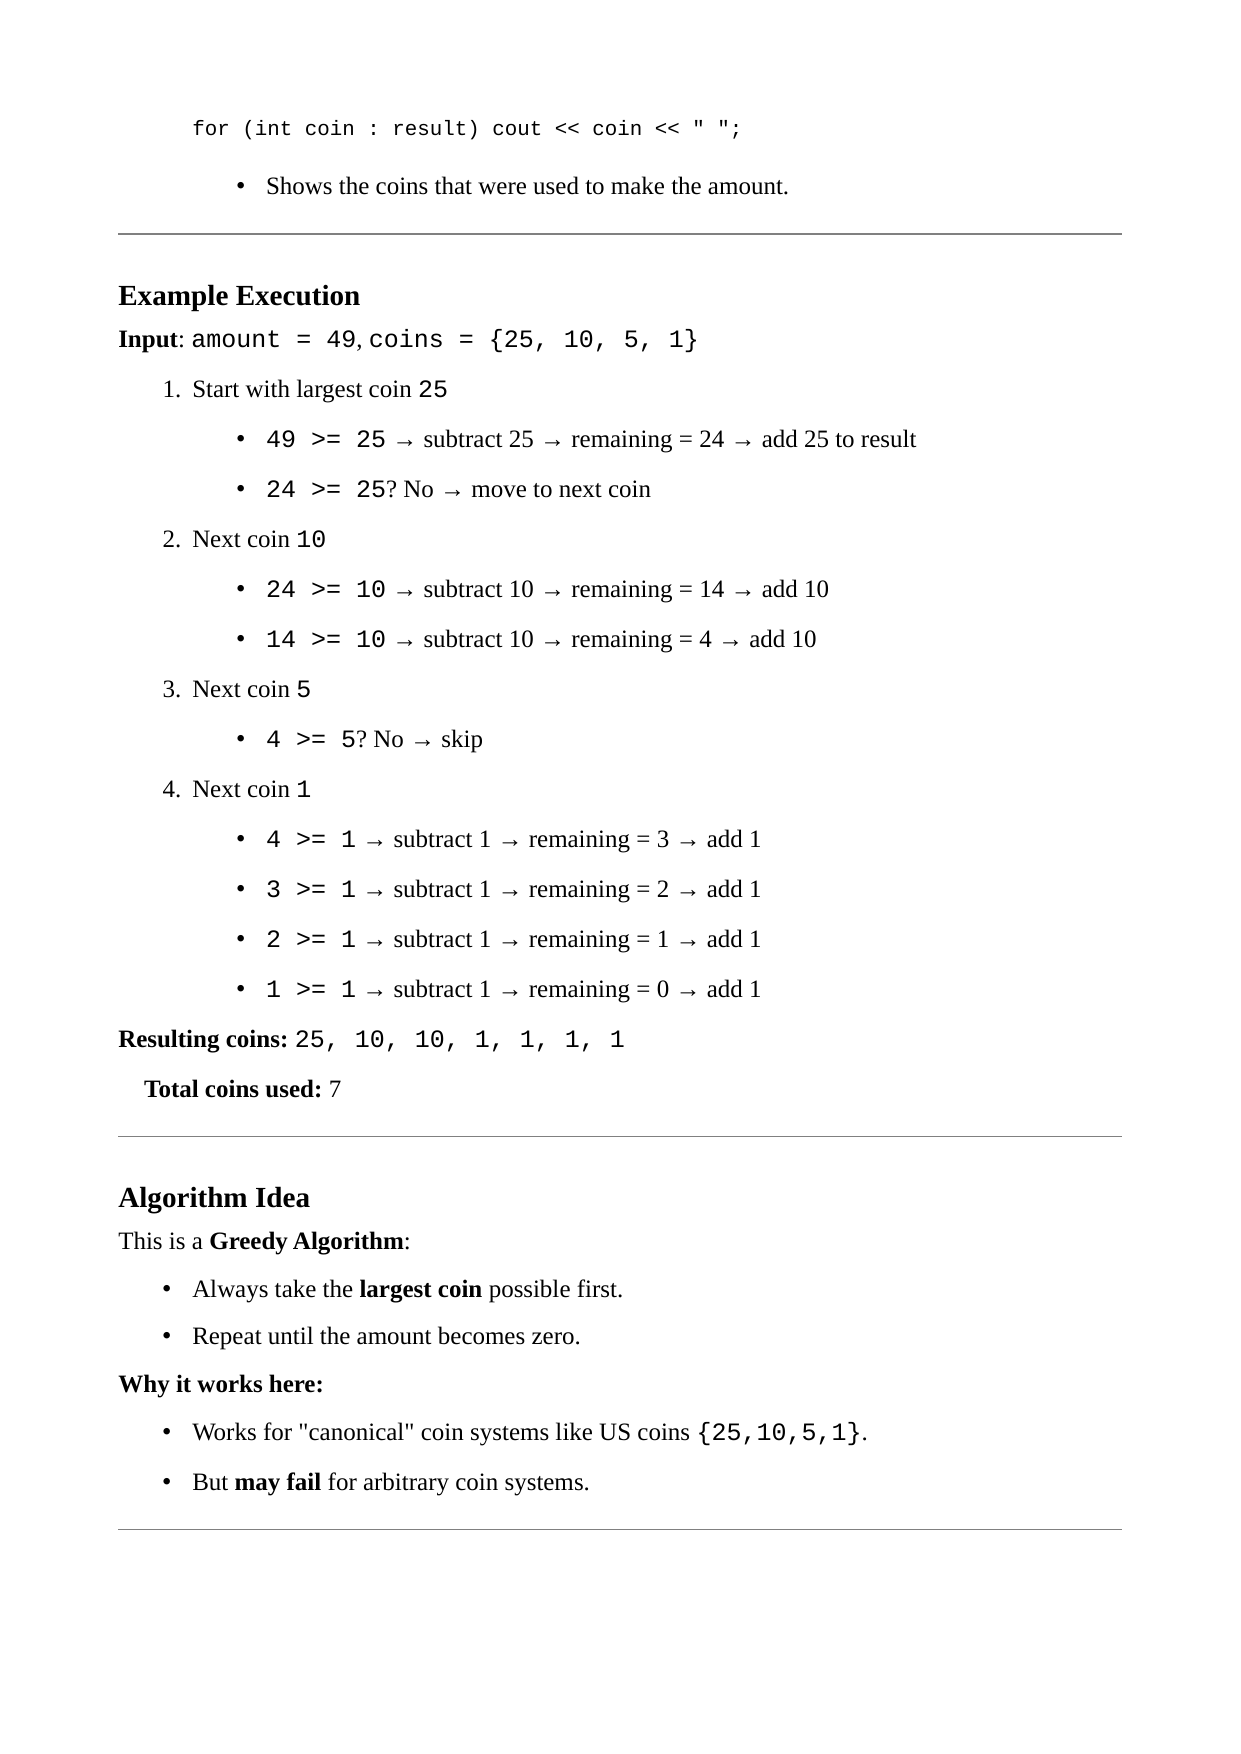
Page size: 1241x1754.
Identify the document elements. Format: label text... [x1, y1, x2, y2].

list 4 >= 5? No → skip [236, 724, 1122, 754]
list Next coin 1 [162, 774, 1122, 804]
list Repeat until the amount becomes zero. [162, 1321, 1122, 1350]
list 1 >= 1 → subtract 1 → remaining = 0 → add 1 [236, 974, 1122, 1004]
list Always take the largest coin possible first. [162, 1274, 1122, 1303]
list Start with largest coin 25 [162, 374, 1122, 404]
list 4 >= 1 → subtract 1 → remaining = 3 → add 1 [236, 824, 1122, 854]
list Next coin 10 [162, 524, 1122, 554]
subtitle Example Execution [118, 278, 1122, 311]
list But may fail for arbitrary coin systems. [162, 1467, 1122, 1495]
list Works for "canonical" coin systems like US coins {25,10,5,1}. [162, 1417, 1122, 1447]
text Resulting coins: 25, 10, 10, 1, 1, 1, 1 [118, 1024, 1122, 1054]
list for (int coin : result) cout << coin << " "; [162, 118, 1122, 142]
list 24 >= 10 → subtract 10 → remaining = 14 → add 10 [236, 574, 1122, 604]
text ✅ Total coins used: 7 [118, 1074, 1122, 1102]
list 24 >= 25? No → move to next coin [236, 474, 1122, 504]
text This is a Greedy Algorithm: [118, 1226, 1122, 1255]
text Why it works here: [118, 1369, 1122, 1398]
subtitle Algorithm Idea [118, 1180, 1122, 1214]
list 14 >= 10 → subtract 10 → remaining = 4 → add 10 [236, 624, 1122, 654]
list Shows the coins that were used to make the amount. [236, 171, 1122, 200]
text Input: amount = 49, coins = {25, 10, 5, 1} [118, 324, 1122, 354]
list 49 >= 25 → subtract 25 → remaining = 24 → add 25 to result [236, 424, 1122, 454]
list 2 >= 1 → subtract 1 → remaining = 1 → add 1 [236, 924, 1122, 954]
list 3 >= 1 → subtract 1 → remaining = 2 → add 1 [236, 874, 1122, 904]
list Next coin 5 [162, 674, 1122, 704]
